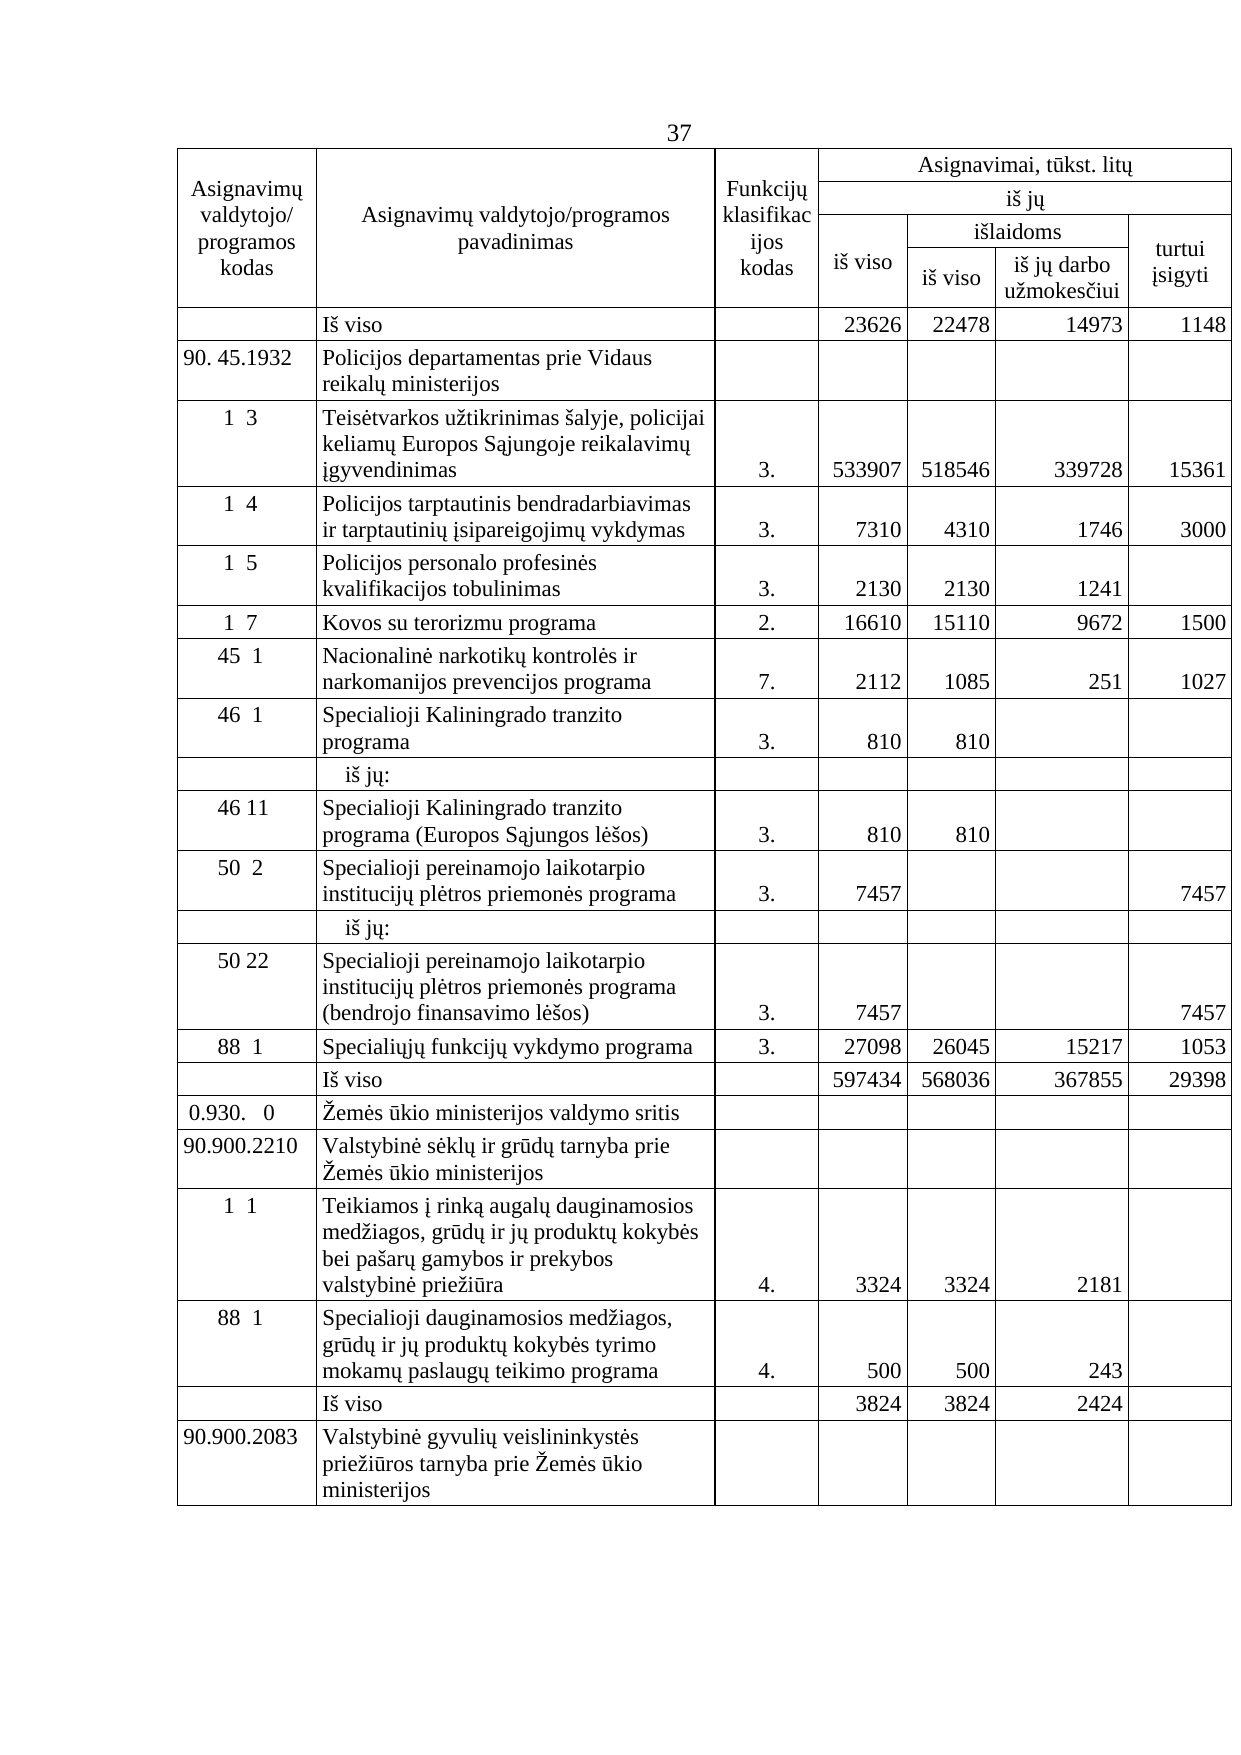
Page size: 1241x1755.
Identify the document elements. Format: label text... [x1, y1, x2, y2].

table_cell išlaidoms [908, 215, 1128, 247]
table_cell Specialiųjų funkcijų vykdymo programa [317, 1030, 714, 1062]
table_cell 810 [819, 791, 907, 850]
table_cell 7457 [1129, 944, 1231, 1029]
table_cell turtui įsigyti [1129, 215, 1231, 307]
table_cell 518546 [908, 401, 995, 486]
table_cell Teikiamos į rinką augalų dauginamosios medžiagos, grūdų ir jų produktų kokybės bei pašarų gamybos ir prekybos valstybinė priežiūra [317, 1189, 714, 1300]
table_cell [996, 911, 1128, 943]
table_cell [1129, 1301, 1231, 1386]
table_cell 1085 [908, 639, 995, 698]
table_cell 251 [996, 639, 1128, 698]
table_cell [996, 851, 1128, 909]
table_cell 50 2 [178, 851, 316, 909]
table_cell [178, 911, 316, 943]
table_cell iš jų: [317, 758, 714, 790]
table_cell [178, 308, 316, 340]
table_cell Policijos departamentas prie Vidaus reikalų ministerijos [317, 341, 714, 400]
table_cell 3324 [908, 1189, 995, 1300]
table_cell 2181 [996, 1189, 1128, 1300]
table_cell 1148 [1129, 308, 1231, 340]
table_cell [908, 758, 995, 790]
table_cell Valstybinė sėklų ir grūdų tarnyba prie Žemės ūkio ministerijos [317, 1130, 714, 1188]
table_cell 23626 [819, 308, 907, 340]
table_cell Nacionalinė narkotikų kontrolės ir narkomanijos prevencijos programa [317, 639, 714, 698]
table_cell 3. [716, 546, 818, 605]
table_cell 46 11 [178, 791, 316, 850]
table_cell 3824 [908, 1387, 995, 1419]
table_cell [908, 341, 995, 400]
table_cell 2112 [819, 639, 907, 698]
table_cell [996, 341, 1128, 400]
table_cell [1129, 1096, 1231, 1128]
table_cell 2424 [996, 1387, 1128, 1419]
table_cell [996, 699, 1128, 757]
table_cell 7. [716, 639, 818, 698]
table_cell 1746 [996, 487, 1128, 545]
table_cell 3324 [819, 1189, 907, 1300]
table_cell iš jų [819, 182, 1231, 214]
table_cell [1129, 1387, 1231, 1419]
table_cell 500 [908, 1301, 995, 1386]
table_cell 3. [716, 1030, 818, 1062]
table_cell Specialioji Kaliningrado tranzito programa [317, 699, 714, 757]
table_cell 9672 [996, 606, 1128, 638]
table_cell [1129, 791, 1231, 850]
table_cell 3. [716, 851, 818, 909]
table_cell Policijos personalo profesinės kvalifikacijos tobulinimas [317, 546, 714, 605]
table_cell Valstybinė gyvulių veislininkystės priežiūros tarnyba prie Žemės ūkio ministerijos [317, 1421, 714, 1505]
table_cell 15217 [996, 1030, 1128, 1062]
table_cell 3000 [1129, 487, 1231, 545]
table_cell [178, 1063, 316, 1095]
table_cell 50 22 [178, 944, 316, 1029]
table_cell Teisėtvarkos užtikrinimas šalyje, policijai keliamų Europos Sąjungoje reikalavimų įgyvendinimas [317, 401, 714, 486]
table_cell [716, 1096, 818, 1128]
table_cell Iš viso [317, 1387, 714, 1419]
table_cell 500 [819, 1301, 907, 1386]
table_cell 3824 [819, 1387, 907, 1419]
table_cell [716, 1387, 818, 1419]
table_cell 7457 [819, 944, 907, 1029]
table_cell 810 [908, 791, 995, 850]
table_cell 1027 [1129, 639, 1231, 698]
table_cell Policijos tarptautinis bendradarbiavimas ir tarptautinių įsipareigojimų vykdymas [317, 487, 714, 545]
table_cell 4310 [908, 487, 995, 545]
table_header Asignavimų valdytojo/programos pavadinimas [317, 149, 714, 307]
table_cell 15361 [1129, 401, 1231, 486]
table_cell 29398 [1129, 1063, 1231, 1095]
table_cell 1053 [1129, 1030, 1231, 1062]
table_cell iš viso [819, 215, 907, 307]
table_cell 1 4 [178, 487, 316, 545]
table_header Asignavimai, tūkst. litų [819, 149, 1231, 181]
table_cell 533907 [819, 401, 907, 486]
table_cell 1241 [996, 546, 1128, 605]
table_cell [178, 1387, 316, 1419]
table_cell [996, 791, 1128, 850]
table_cell 568036 [908, 1063, 995, 1095]
table_cell 90.900.2210 [178, 1130, 316, 1188]
table_cell [716, 758, 818, 790]
table_cell Kovos su terorizmu programa [317, 606, 714, 638]
table_cell [819, 911, 907, 943]
table_cell [1129, 1189, 1231, 1300]
table_cell [716, 1130, 818, 1188]
table_cell [1129, 758, 1231, 790]
table_cell [908, 911, 995, 943]
table_header Funkcijų klasifikacijos kodas [716, 149, 818, 307]
table_cell [1129, 911, 1231, 943]
table_cell 1 7 [178, 606, 316, 638]
table_cell 7457 [819, 851, 907, 909]
table_cell [819, 1130, 907, 1188]
table_cell 88 1 [178, 1301, 316, 1386]
table_cell 45 1 [178, 639, 316, 698]
table_cell [819, 758, 907, 790]
table_cell 26045 [908, 1030, 995, 1062]
table_cell [178, 758, 316, 790]
table_cell [908, 851, 995, 909]
table_cell Žemės ūkio ministerijos valdymo sritis [317, 1096, 714, 1128]
table_cell 1 5 [178, 546, 316, 605]
table_cell 0.930. 0 [178, 1096, 316, 1128]
table_cell 90.900.2083 [178, 1421, 316, 1505]
table_cell 339728 [996, 401, 1128, 486]
table_cell [996, 1421, 1128, 1505]
table_cell 3. [716, 487, 818, 545]
table_cell [908, 1130, 995, 1188]
table_cell [996, 1096, 1128, 1128]
table_cell iš viso [908, 248, 995, 307]
table_cell 4. [716, 1301, 818, 1386]
table_cell [716, 341, 818, 400]
table_cell [716, 308, 818, 340]
table_cell [716, 1421, 818, 1505]
table_cell 7457 [1129, 851, 1231, 909]
table_cell [996, 1130, 1128, 1188]
table_cell Specialioji dauginamosios medžiagos, grūdų ir jų produktų kokybės tyrimo mokamų paslaugų teikimo programa [317, 1301, 714, 1386]
table_cell [1129, 341, 1231, 400]
table_cell 88 1 [178, 1030, 316, 1062]
table_cell Iš viso [317, 1063, 714, 1095]
table_cell 16610 [819, 606, 907, 638]
table_cell [819, 341, 907, 400]
table_cell Specialioji Kaliningrado tranzito programa (Europos Sąjungos lėšos) [317, 791, 714, 850]
table_cell 3. [716, 791, 818, 850]
table_cell 3. [716, 699, 818, 757]
table_cell Specialioji pereinamojo laikotarpio institucijų plėtros priemonės programa [317, 851, 714, 909]
table_cell [819, 1421, 907, 1505]
table_cell 1 3 [178, 401, 316, 486]
table_cell [908, 1096, 995, 1128]
table_cell [1129, 546, 1231, 605]
table_cell 810 [908, 699, 995, 757]
table_cell [996, 944, 1128, 1029]
table_header Asignavimų valdytojo/ programos kodas [178, 149, 316, 307]
table_cell Specialioji pereinamojo laikotarpio institucijų plėtros priemonės programa (bendrojo finansavimo lėšos) [317, 944, 714, 1029]
table_cell [908, 944, 995, 1029]
table_cell 7310 [819, 487, 907, 545]
table_cell 810 [819, 699, 907, 757]
table_cell 3. [716, 944, 818, 1029]
table_cell 15110 [908, 606, 995, 638]
table_cell Iš viso [317, 308, 714, 340]
table_cell 46 1 [178, 699, 316, 757]
table_cell 27098 [819, 1030, 907, 1062]
table_cell 3. [716, 401, 818, 486]
table_cell 2130 [819, 546, 907, 605]
table_cell 243 [996, 1301, 1128, 1386]
table_cell [1129, 1421, 1231, 1505]
table_cell [1129, 1130, 1231, 1188]
table_cell [996, 758, 1128, 790]
table_cell [908, 1421, 995, 1505]
table_cell [1129, 699, 1231, 757]
table_cell iš jų darbo užmokesčiui [996, 248, 1128, 307]
table_cell [716, 911, 818, 943]
table_cell 2130 [908, 546, 995, 605]
table_cell [819, 1096, 907, 1128]
table_cell 90. 45.1932 [178, 341, 316, 400]
table_cell 14973 [996, 308, 1128, 340]
table_cell 22478 [908, 308, 995, 340]
table_cell 1 1 [178, 1189, 316, 1300]
table_cell 2. [716, 606, 818, 638]
table_cell 597434 [819, 1063, 907, 1095]
table_cell [716, 1063, 818, 1095]
table_cell 1500 [1129, 606, 1231, 638]
table_cell 4. [716, 1189, 818, 1300]
table_cell 367855 [996, 1063, 1128, 1095]
table_cell iš jų: [317, 911, 714, 943]
